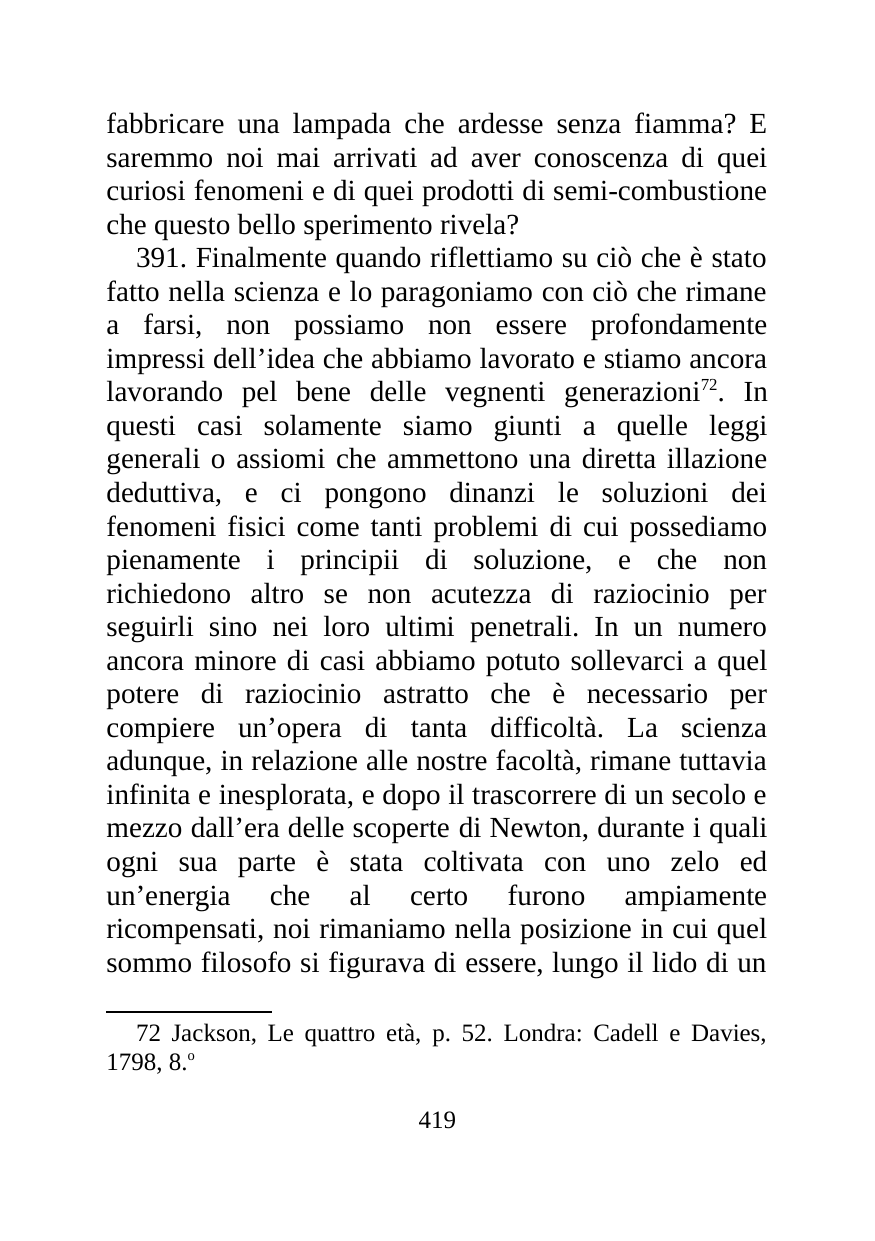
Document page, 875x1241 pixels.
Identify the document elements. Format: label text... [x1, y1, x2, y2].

text Jackson, Le quattro età, p. 52. Londra: Cadell e Davies, 1798, 8.o [106, 1018, 768, 1076]
text fabbricare una lampada che ardesse senza fiamma? E saremmo noi mai arrivati ad aver conoscenza di quei curiosi fenomeni e di quei prodotti di semi-combustione che questo bello sperimento rivela? [106, 106, 768, 240]
text 391. Finalmente quando riflettiamo su ciò che è stato fatto nella scienza e lo paragoniamo con ciò che rimane a farsi, non possiamo non essere profondamente impressi dell’idea che abbiamo lavorato e stiamo ancora lavorando pel bene delle vegnenti generazioni. In questi casi solamente siamo giunti a quelle leggi generali o assiomi che ammettono una diretta illazione deduttiva, e ci pongono dinanzi le soluzioni dei fenomeni fisici come tanti problemi di cui possediamo pienamente i principii di soluzione, e che non richiedono altro se non acutezza di raziocinio per seguirli sino nei loro ultimi penetrali. In un numero ancora minore di casi abbiamo potuto sollevarci a quel potere di raziocinio astratto che è necessario per compiere un’opera di tanta difficoltà. La scienza adunque, in relazione alle nostre facoltà, rimane tuttavia infinita e inesplorata, e dopo il trascorrere di un secolo e mezzo dall’era delle scoperte di Newton, durante i quali ogni sua parte è stata coltivata con uno zelo ed un’energia che al certo furono ampiamente ricompensati, noi rimaniamo nella posizione in cui quel sommo filosofo si figurava di essere, lungo il lido di un [106, 240, 768, 978]
